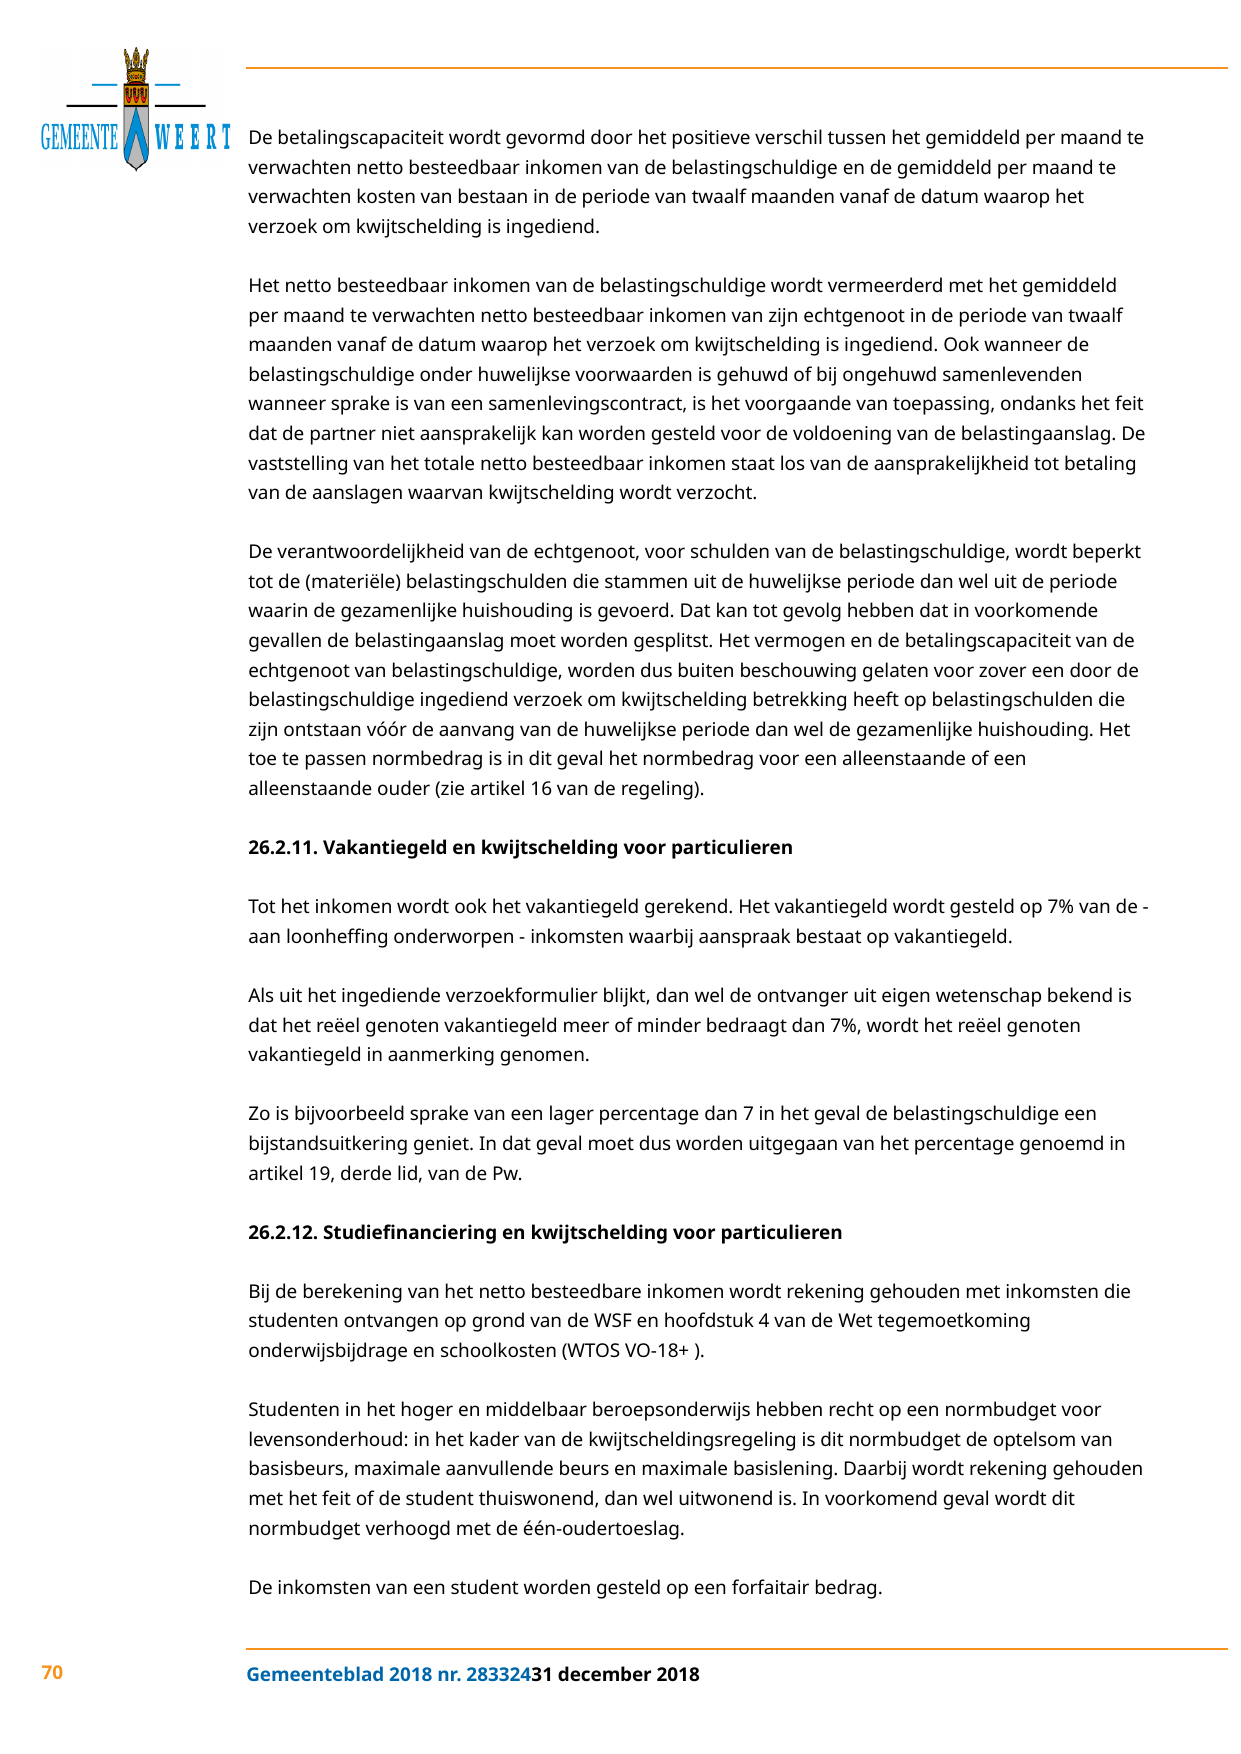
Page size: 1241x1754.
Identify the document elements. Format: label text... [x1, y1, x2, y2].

picture [41, 47, 231, 172]
text De betalingscapaciteit wordt gevormd door het positieve verschil tussen het gemiddeld per maand te verwachten netto besteedbaar inkomen van de belastingschuldige en de gemiddeld per maand te verwachten kosten van bestaan in de periode van twaalf maanden vanaf de datum waarop het verzoek om kwijtschelding is ingediend. [248, 124, 1152, 239]
text Als uit het ingediende verzoekformulier blijkt, dan wel de ontvanger uit eigen wetenschap bekend is dat het reëel genoten vakantiegeld meer of minder bedraagt dan 7%, wordt het reëel genoten vakantiegeld in aanmerking genomen. [248, 982, 1152, 1067]
text Studenten in het hoger en middelbaar beroepsonderwijs hebben recht op een normbudget voor levensonderhoud: in het kader van de kwijtscheldingsregeling is dit normbudget de optelsom van basisbeurs, maximale aanvullende beurs en maximale basislening. Daarbij wordt rekening gehouden met het feit of de student thuiswonend, dan wel uitwonend is. In voorkomend geval wordt dit normbudget verhoogd met de één-oudertoeslag. [248, 1396, 1152, 1541]
text 26.2.11. Vakantiegeld en kwijtschelding voor particulieren [248, 834, 1152, 860]
text 26.2.12. Studiefinanciering en kwijtschelding voor particulieren [248, 1219, 1152, 1245]
text Tot het inkomen wordt ook het vakantiegeld gerekend. Het vakantiegeld wordt gesteld op 7% van de - aan loonheffing onderworpen - inkomsten waarbij aanspraak bestaat op vakantiegeld. [248, 893, 1152, 949]
text Zo is bijvoorbeeld sprake van een lager percentage dan 7 in het geval de belastingschuldige een bijstandsuitkering geniet. In dat geval moet dus worden uitgegaan van het percentage genoemd in artikel 19, derde lid, van de Pw. [248, 1101, 1152, 1186]
text De verantwoordelijkheid van de echtgenoot, voor schulden van de belastingschuldige, wordt beperkt tot de (materiële) belastingschulden die stammen uit de huwelijkse periode dan wel uit de periode waarin de gezamenlijke huishouding is gevoerd. Dat kan tot gevolg hebben dat in voorkomende gevallen de belastingaanslag moet worden gesplitst. Het vermogen en de betalingscapaciteit van de echtgenoot van belastingschuldige, worden dus buiten beschouwing gelaten voor zover een door de belastingschuldige ingediend verzoek om kwijtschelding betrekking heeft op belastingschulden die zijn ontstaan vóór de aanvang van de huwelijkse periode dan wel de gezamenlijke huishouding. Het toe te passen normbedrag is in dit geval het normbedrag voor een alleenstaande of een alleenstaande ouder (zie artikel 16 van de regeling). [248, 538, 1152, 801]
text De inkomsten van een student worden gesteld op een forfaitair bedrag. [248, 1574, 1152, 1600]
text Het netto besteedbaar inkomen van de belastingschuldige wordt vermeerderd met het gemiddeld per maand te verwachten netto besteedbaar inkomen van zijn echtgenoot in de periode van twaalf maanden vanaf de datum waarop het verzoek om kwijtschelding is ingediend. Ook wanneer de belastingschuldige onder huwelijkse voorwaarden is gehuwd of bij ongehuwd samenlevenden wanneer sprake is van een samenlevingscontract, is het voorgaande van toepassing, ondanks het feit dat de partner niet aansprakelijk kan worden gesteld voor de voldoening van de belastingaanslag. De vaststelling van het totale netto besteedbaar inkomen staat los van de aansprakelijkheid tot betaling van de aanslagen waarvan kwijtschelding wordt verzocht. [248, 272, 1152, 505]
text Bij de berekening van het netto besteedbare inkomen wordt rekening gehouden met inkomsten die studenten ontvangen op grond van de WSF en hoofdstuk 4 van de Wet tegemoetkoming onderwijsbijdrage en schoolkosten (WTOS VO-18+ ). [248, 1278, 1152, 1363]
